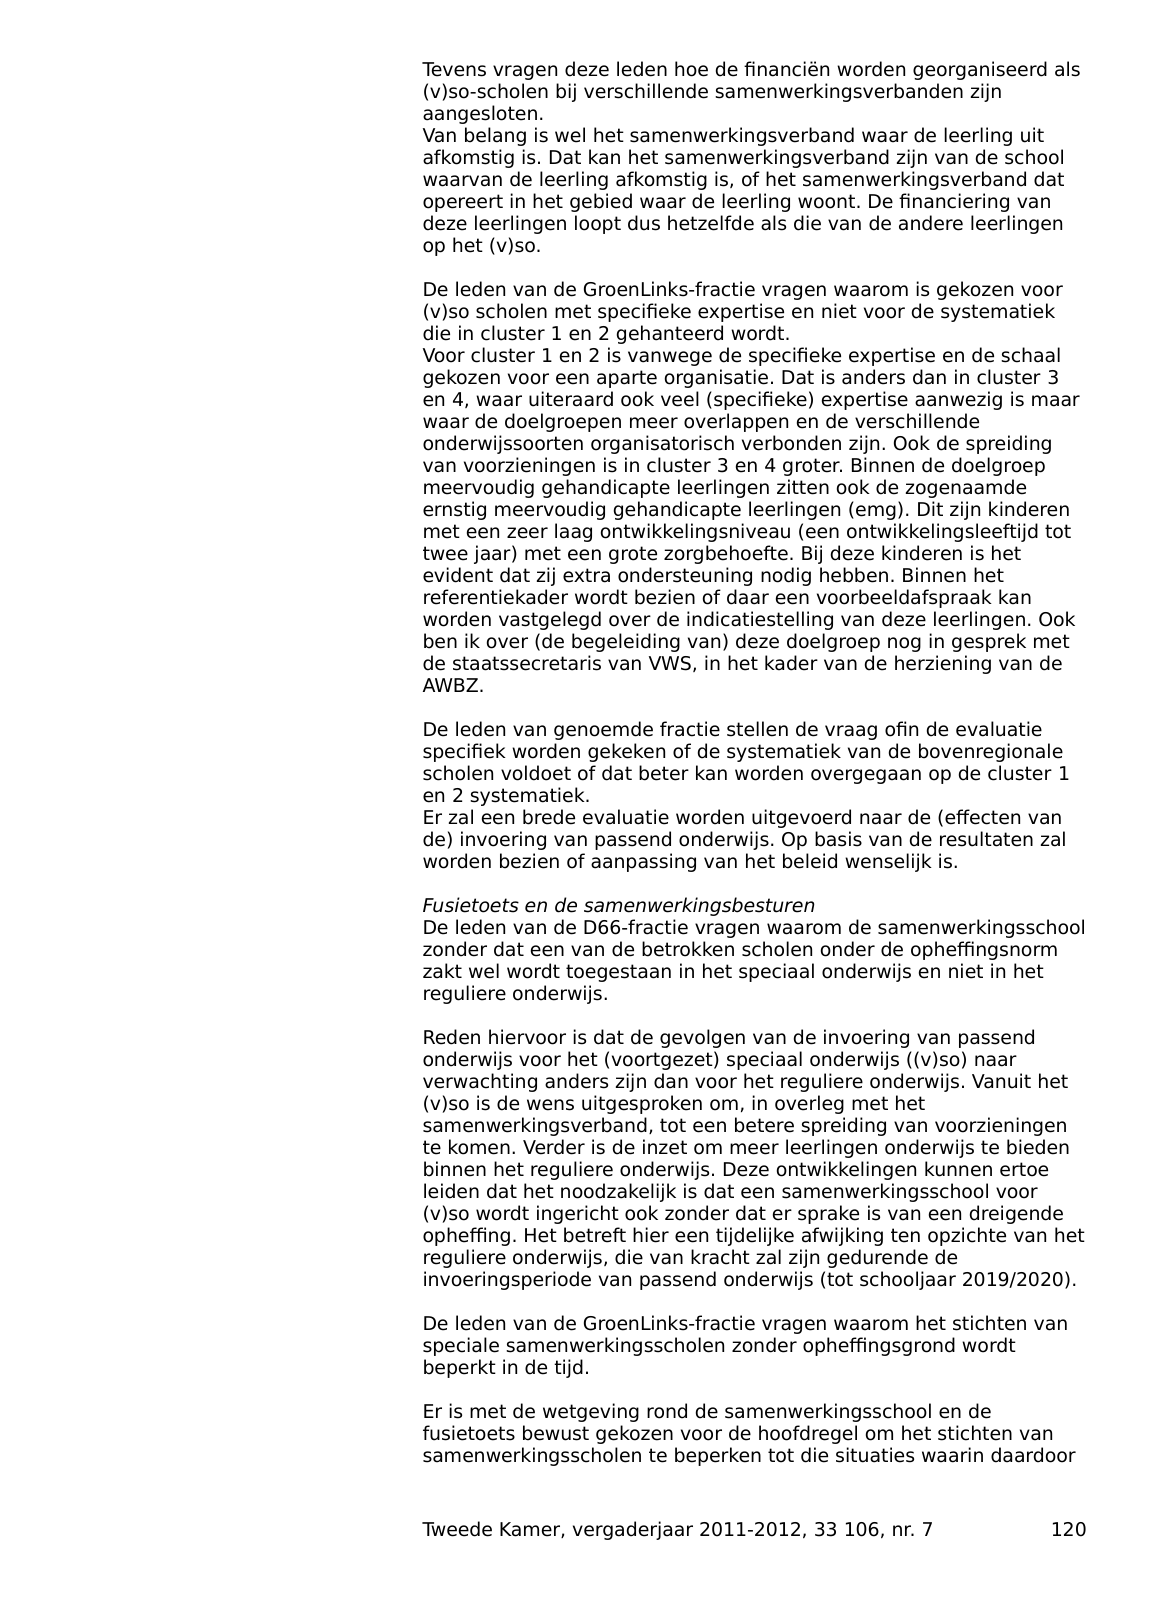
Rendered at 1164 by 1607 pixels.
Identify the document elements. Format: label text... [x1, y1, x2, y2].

text Voor cluster 1 en 2 is vanwege de specifieke expertise en de schaal gekozen voor een aparte organisatie. Dat is anders dan in cluster 3 en 4, waar uiteraard ook veel (specifieke) expertise aanwezig is maar waar de doelgroepen meer overlappen en de verschillende onderwijssoorten organisatorisch verbonden zijn. Ook de spreiding van voorzieningen is in cluster 3 en 4 groter. Binnen de doelgroep meervoudig gehandicapte leerlingen zitten ook de zogenaamde ernstig meervoudig gehandicapte leerlingen (emg). Dit zijn kinderen met een zeer laag ontwikkelingsniveau (een ontwikkelingsleeftijd tot twee jaar) met een grote zorgbehoefte. Bij deze kinderen is het evident dat zij extra ondersteuning nodig hebben. Binnen het referentiekader wordt bezien of daar een voorbeeldafspraak kan worden vastgelegd over de indicatiestelling van deze leerlingen. Ook ben ik over (de begeleiding van) deze doelgroep nog in gesprek met de staatssecretaris van VWS, in het kader van de herziening van de AWBZ. [422, 345, 1087, 697]
text De leden van de D66-fractie vragen waarom de samenwerkingsschool zonder dat een van de betrokken scholen onder de opheffingsnorm zakt wel wordt toegestaan in het speciaal onderwijs en niet in het reguliere onderwijs. [422, 917, 1087, 1005]
text Er zal een brede evaluatie worden uitgevoerd naar de (effecten van de) invoering van passend onderwijs. Op basis van de resultaten zal worden bezien of aanpassing van het beleid wenselijk is. [422, 807, 1087, 873]
text De leden van genoemde fractie stellen de vraag ofin de evaluatie specifiek worden gekeken of de systematiek van de bovenregionale scholen voldoet of dat beter kan worden overgegaan op de cluster 1 en 2 systematiek. [422, 719, 1087, 807]
subtitle Fusietoets en de samenwerkingsbesturen [422, 895, 1087, 917]
text De leden van de GroenLinks-fractie vragen waarom is gekozen voor (v)so scholen met specifieke expertise en niet voor de systematiek die in cluster 1 en 2 gehanteerd wordt. [422, 279, 1087, 345]
text Van belang is wel het samenwerkingsverband waar de leerling uit afkomstig is. Dat kan het samenwerkingsverband zijn van de school waarvan de leerling afkomstig is, of het samenwerkingsverband dat opereert in het gebied waar de leerling woont. De financiering van deze leerlingen loopt dus hetzelfde als die van de andere leerlingen op het (v)so. [422, 125, 1087, 257]
text Tevens vragen deze leden hoe de financiën worden georganiseerd als (v)so-scholen bij verschillende samenwerkingsverbanden zijn aangesloten. [422, 59, 1087, 125]
text Er is met de wetgeving rond de samenwerkingsschool en de fusietoets bewust gekozen voor de hoofdregel om het stichten van samenwerkingsscholen te beperken tot die situaties waarin daardoor [422, 1401, 1087, 1467]
text De leden van de GroenLinks-fractie vragen waarom het stichten van speciale samenwerkingsscholen zonder opheffingsgrond wordt beperkt in de tijd. [422, 1313, 1087, 1379]
text Reden hiervoor is dat de gevolgen van de invoering van passend onderwijs voor het (voortgezet) speciaal onderwijs ((v)so) naar verwachting anders zijn dan voor het reguliere onderwijs. Vanuit het (v)so is de wens uitgesproken om, in overleg met het samenwerkingsverband, tot een betere spreiding van voorzieningen te komen. Verder is de inzet om meer leerlingen onderwijs te bieden binnen het reguliere onderwijs. Deze ontwikkelingen kunnen ertoe leiden dat het noodzakelijk is dat een samenwerkingsschool voor (v)so wordt ingericht ook zonder dat er sprake is van een dreigende opheffing. Het betreft hier een tijdelijke afwijking ten opzichte van het reguliere onderwijs, die van kracht zal zijn gedurende de invoeringsperiode van passend onderwijs (tot schooljaar 2019/2020). [422, 1027, 1087, 1291]
